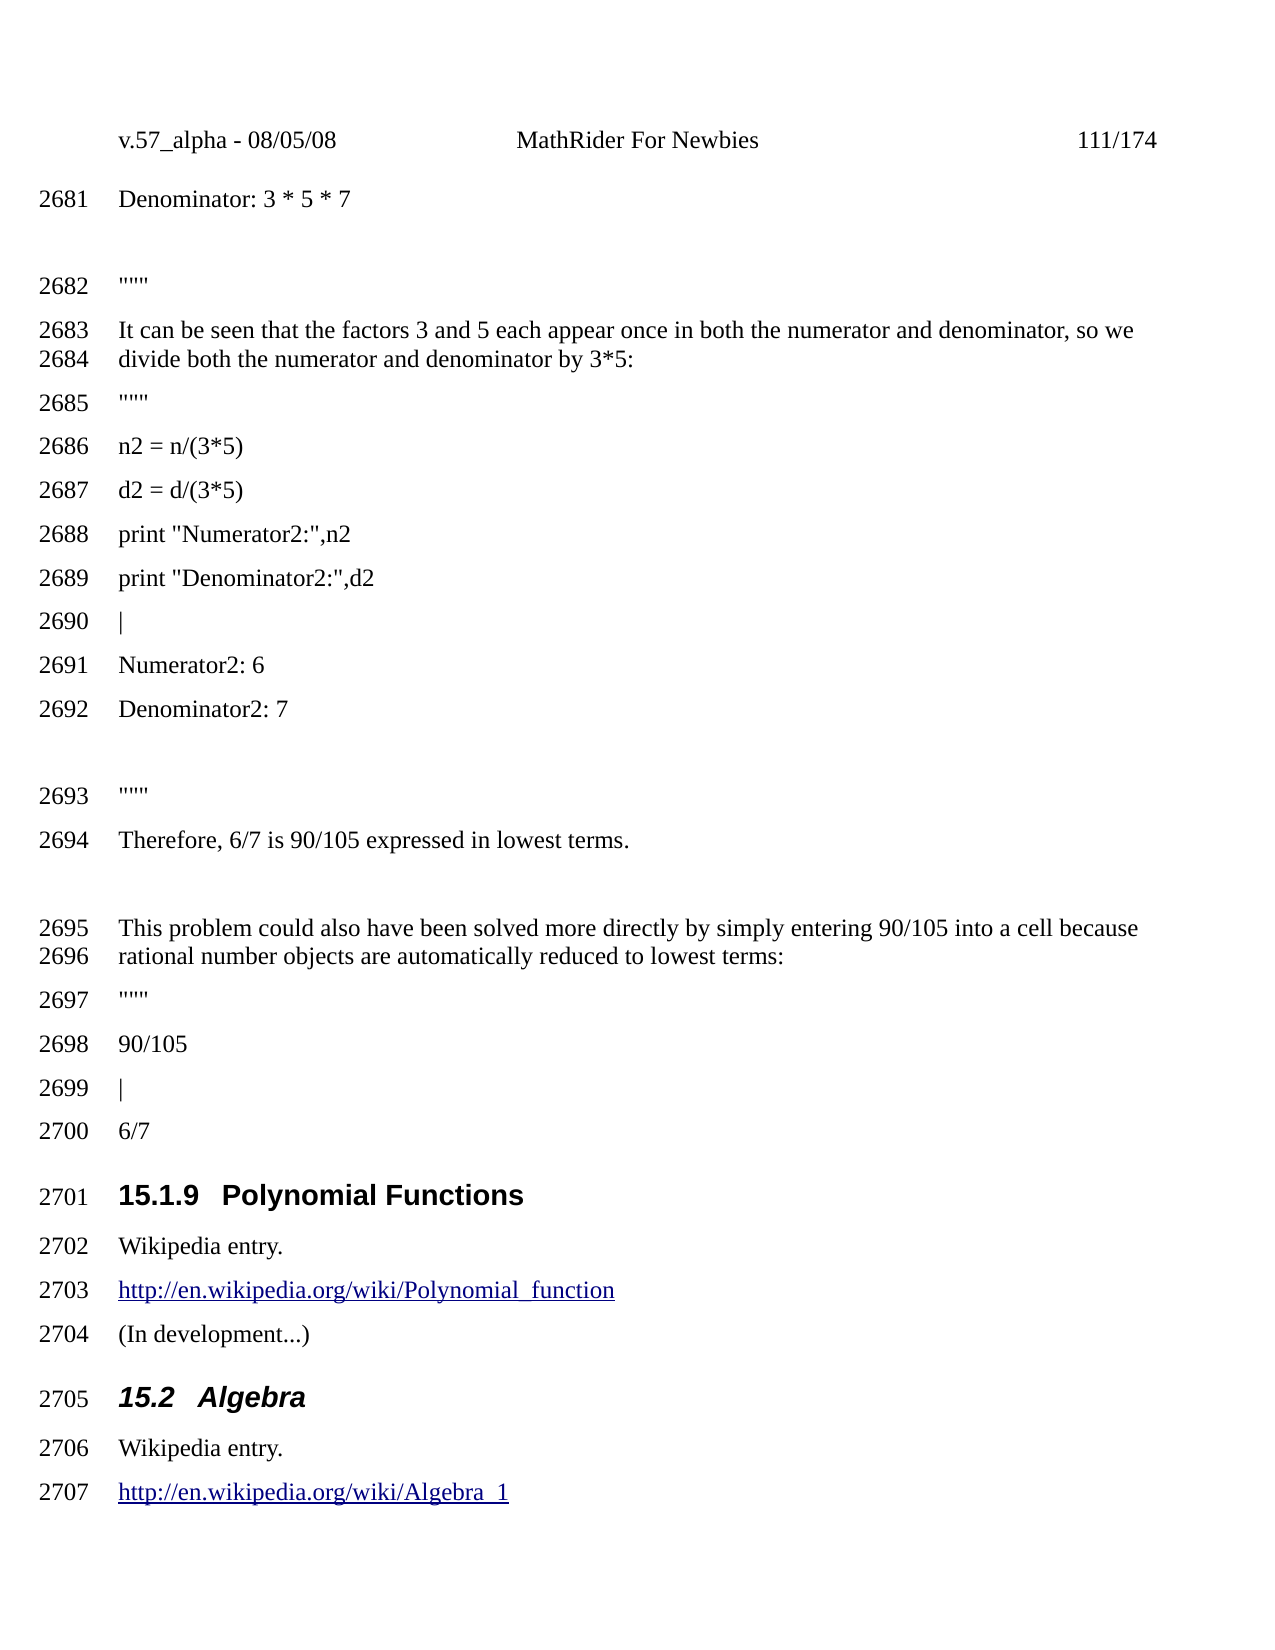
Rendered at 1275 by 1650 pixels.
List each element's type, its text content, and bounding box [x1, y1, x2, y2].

text This problem could also have been solved more directly by simply entering 90/105 into a cell because rational number objects are automatically reduced to lowest terms: [118, 913, 1157, 970]
text 6/7 [118, 1116, 1157, 1145]
text http://en.wikipedia.org/wiki/Algebra_1 [118, 1477, 1157, 1506]
subtitle Algebra [118, 1380, 1157, 1413]
text It can be seen that the factors 3 and 5 each appear once in both the numerator and denominator, so we divide both the numerator and denominator by 3*5: [118, 315, 1157, 373]
text Therefore, 6/7 is 90/105 expressed in lowest terms. [118, 825, 1157, 854]
text d2 = d/(3*5) [118, 475, 1157, 504]
text """ [118, 985, 1157, 1014]
text Wikipedia entry. [118, 1231, 1157, 1260]
text Denominator2: 7 [118, 694, 1157, 723]
text """ [118, 388, 1157, 416]
text 90/105 [118, 1029, 1157, 1058]
subtitle Polynomial Functions [118, 1178, 1157, 1211]
text Numerator2: 6 [118, 650, 1157, 679]
text print "Denominator2:",d2 [118, 563, 1157, 591]
text """ [118, 781, 1157, 810]
text print "Numerator2:",n2 [118, 519, 1157, 548]
text """ [118, 271, 1157, 300]
text | [118, 606, 1157, 635]
text http://en.wikipedia.org/wiki/Polynomial_function [118, 1275, 1157, 1304]
text Denominator: 3 * 5 * 7 [118, 184, 1157, 213]
text n2 = n/(3*5) [118, 431, 1157, 460]
text | [118, 1073, 1157, 1101]
text Wikipedia entry. [118, 1433, 1157, 1462]
text (In development...) [118, 1319, 1157, 1347]
